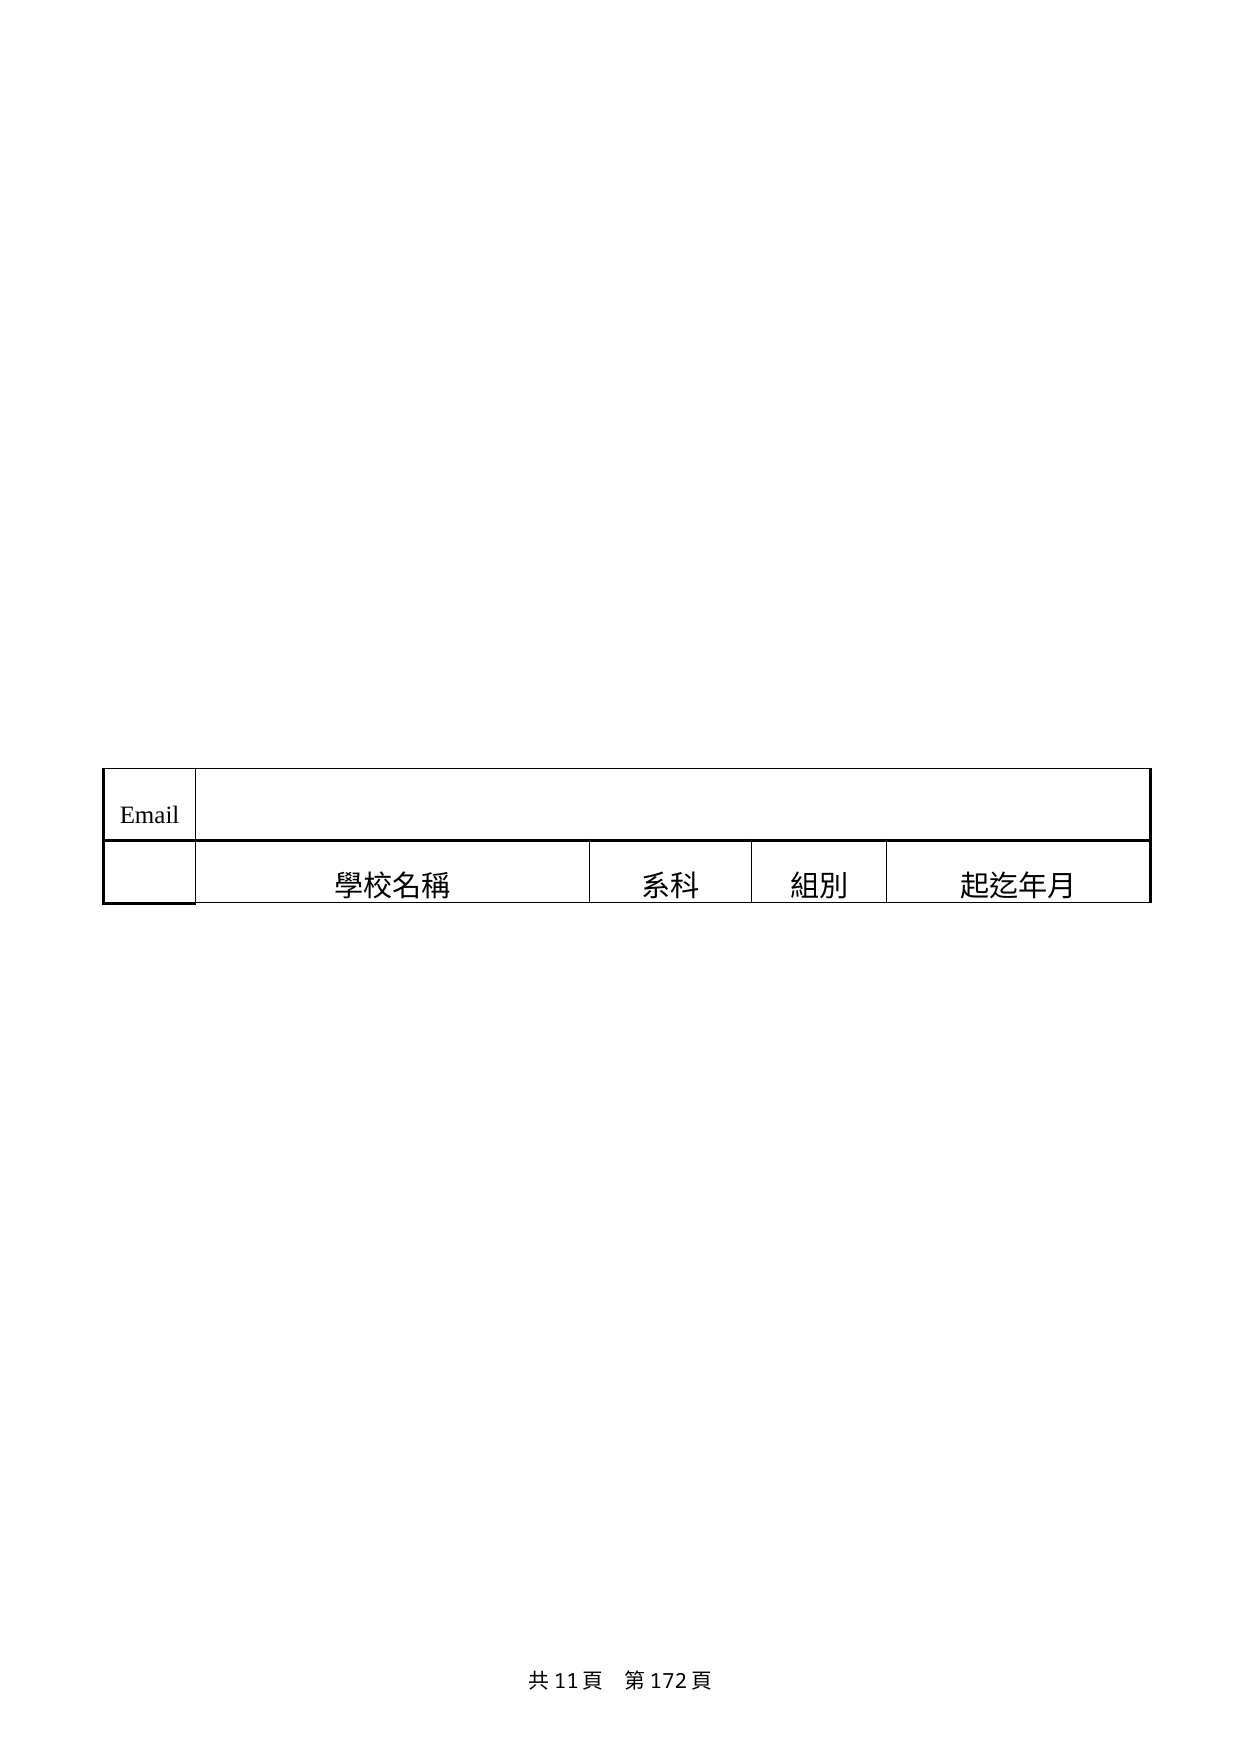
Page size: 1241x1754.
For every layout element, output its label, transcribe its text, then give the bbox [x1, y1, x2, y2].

table_cell 學校名稱 [196, 842, 589, 902]
table_cell 組別 [752, 842, 886, 902]
table_cell 系科 [590, 842, 751, 902]
table_cell Email [105, 769, 195, 839]
table_cell [196, 769, 1149, 839]
table_cell 起迄年月 [887, 842, 1149, 902]
table_cell [105, 842, 195, 902]
